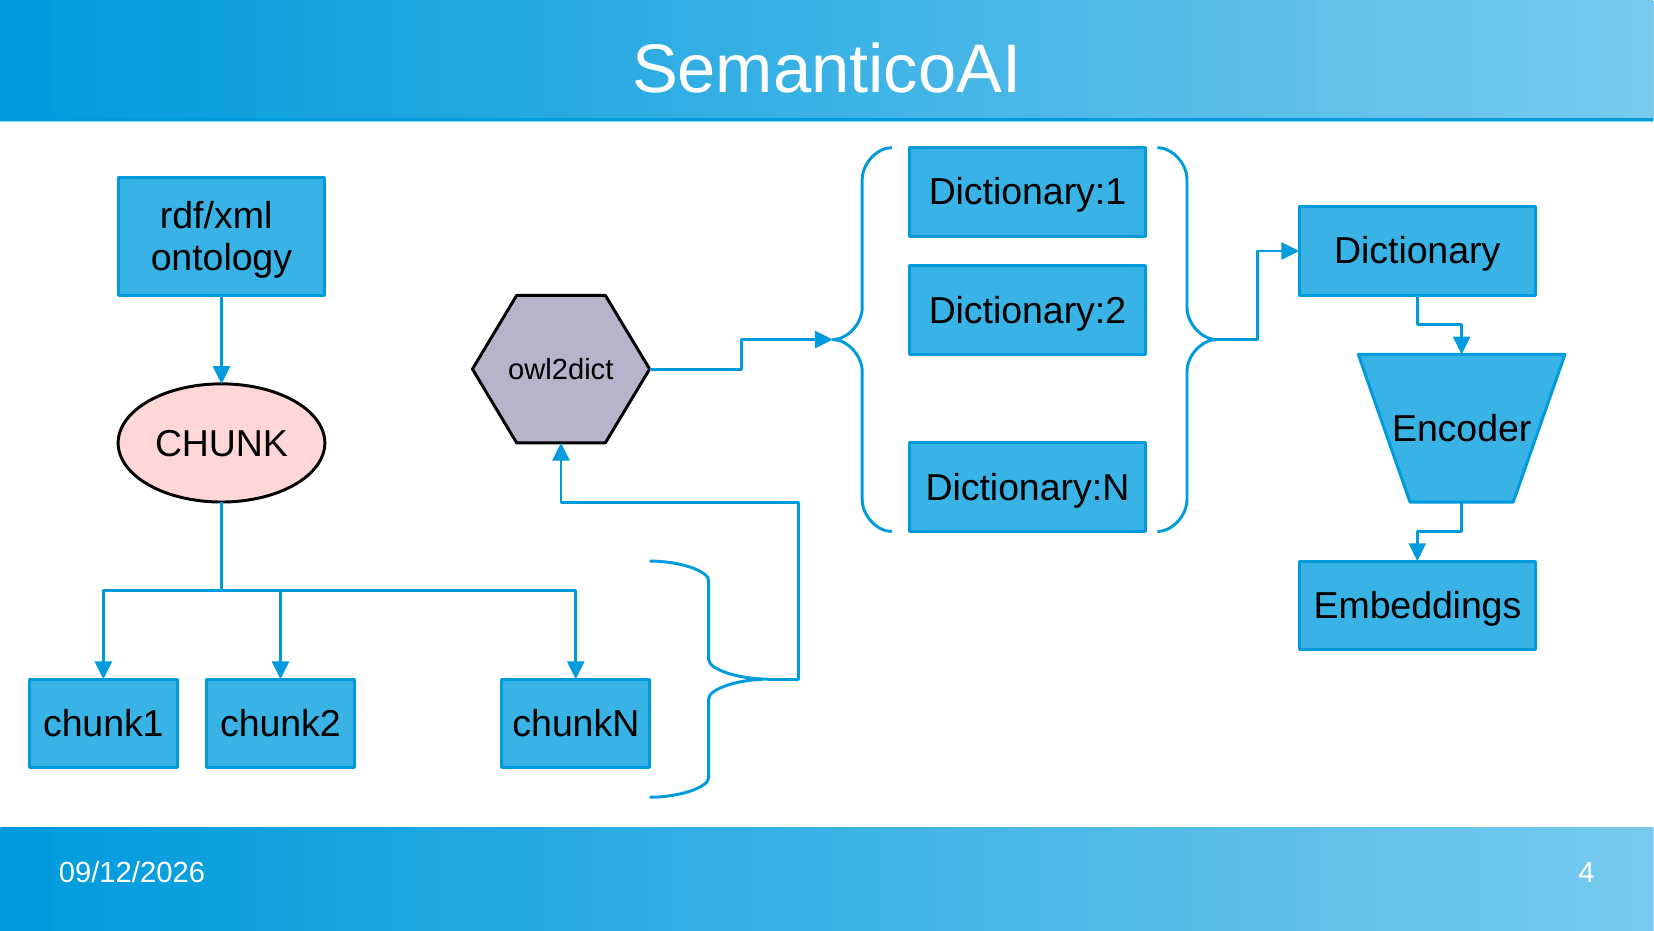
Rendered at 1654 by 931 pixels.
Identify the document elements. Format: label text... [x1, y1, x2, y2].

text_box Dictionary:2 [909, 265, 1146, 355]
text_box Dictionary [1299, 206, 1536, 296]
title SemanticoAI [59, 29, 1595, 108]
text_box Dictionary:1 [909, 147, 1146, 237]
text_box chunkN [501, 679, 650, 768]
text_box chunk2 [206, 679, 355, 768]
text_box chunk1 [29, 679, 178, 768]
text_box rdf/xml ontology [118, 177, 325, 296]
text_box Dictionary:N [909, 442, 1146, 532]
text_box CHUNK [118, 383, 325, 503]
text_box owl2dict [472, 295, 650, 443]
text_box Encoder [1358, 354, 1566, 503]
text_box Embeddings [1299, 561, 1536, 650]
